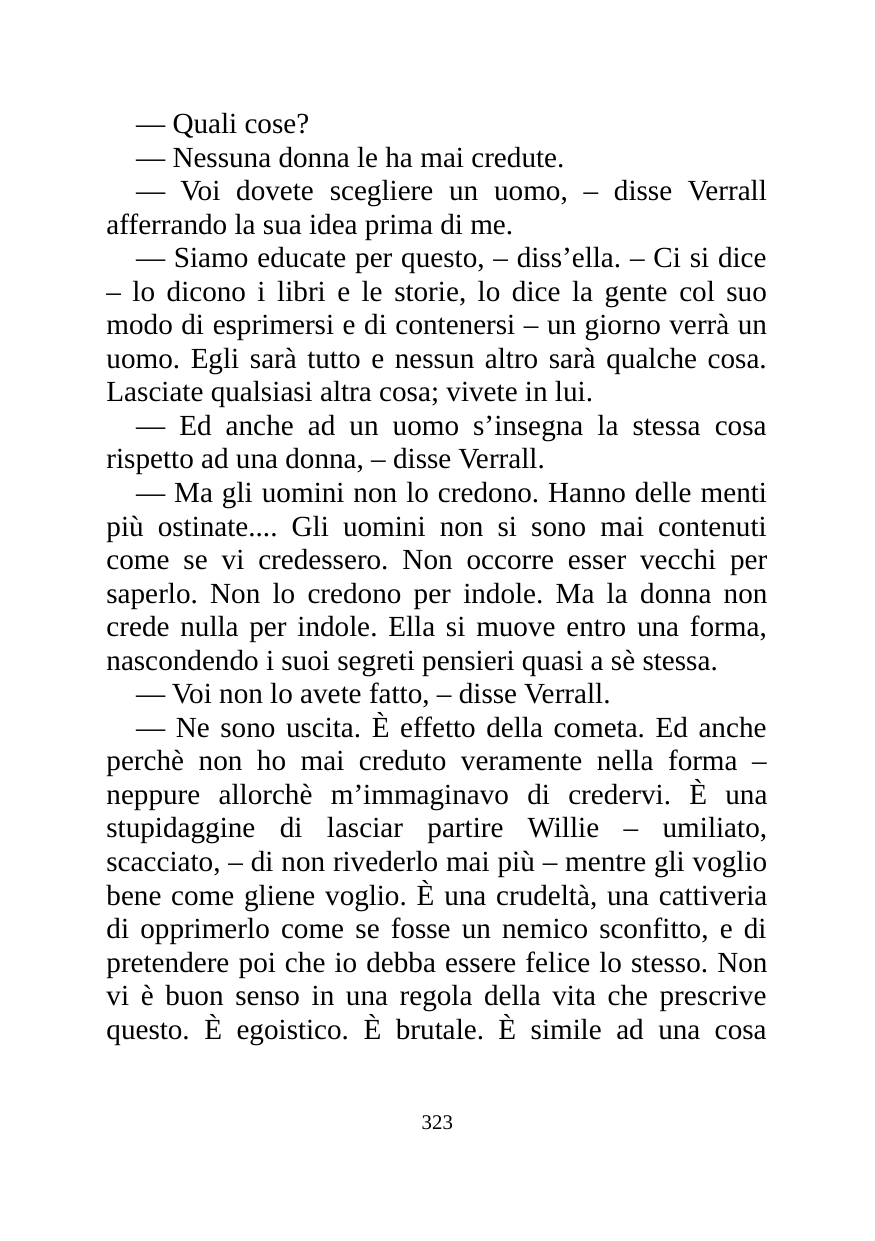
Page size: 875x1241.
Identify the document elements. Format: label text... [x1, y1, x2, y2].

text — Ed anche ad un uomo s’insegna la stessa cosa rispetto ad una donna, – disse Verrall. [106, 408, 768, 475]
text — Voi non lo avete fatto, – disse Verrall. [106, 676, 768, 710]
text — Ma gli uomini non lo credono. Hanno delle menti più ostinate.... Gli uomini non si sono mai contenuti come se vi credessero. Non occorre esser vecchi per saperlo. Non lo credono per indole. Ma la donna non crede nulla per indole. Ella si muove entro una forma, nascondendo i suoi segreti pensieri quasi a sè stessa. [106, 475, 768, 676]
text — Quali cose? [106, 106, 768, 140]
text — Siamo educate per questo, – diss’ella. – Ci si dice – lo dicono i libri e le storie, lo dice la gente col suo modo di esprimersi e di contenersi – un giorno verrà un uomo. Egli sarà tutto e nessun altro sarà qualche cosa. Lasciate qualsiasi altra cosa; vivete in lui. [106, 240, 768, 408]
text — Ne sono uscita. È effetto della cometa. Ed anche perchè non ho mai creduto veramente nella forma – neppure allorchè m’immaginavo di credervi. È una stupidaggine di lasciar partire Willie – umiliato, scacciato, – di non rivederlo mai più – mentre gli voglio bene come gliene voglio. È una crudeltà, una cattiveria di opprimerlo come se fosse un nemico sconfitto, e di pretendere poi che io debba essere felice lo stesso. Non vi è buon senso in una regola della vita che prescrive questo. È egoistico. È brutale. È simile ad una cosa [106, 710, 768, 1045]
text — Voi dovete scegliere un uomo, – disse Verrall afferrando la sua idea prima di me. [106, 173, 768, 240]
text — Nessuna donna le ha mai credute. [106, 140, 768, 173]
